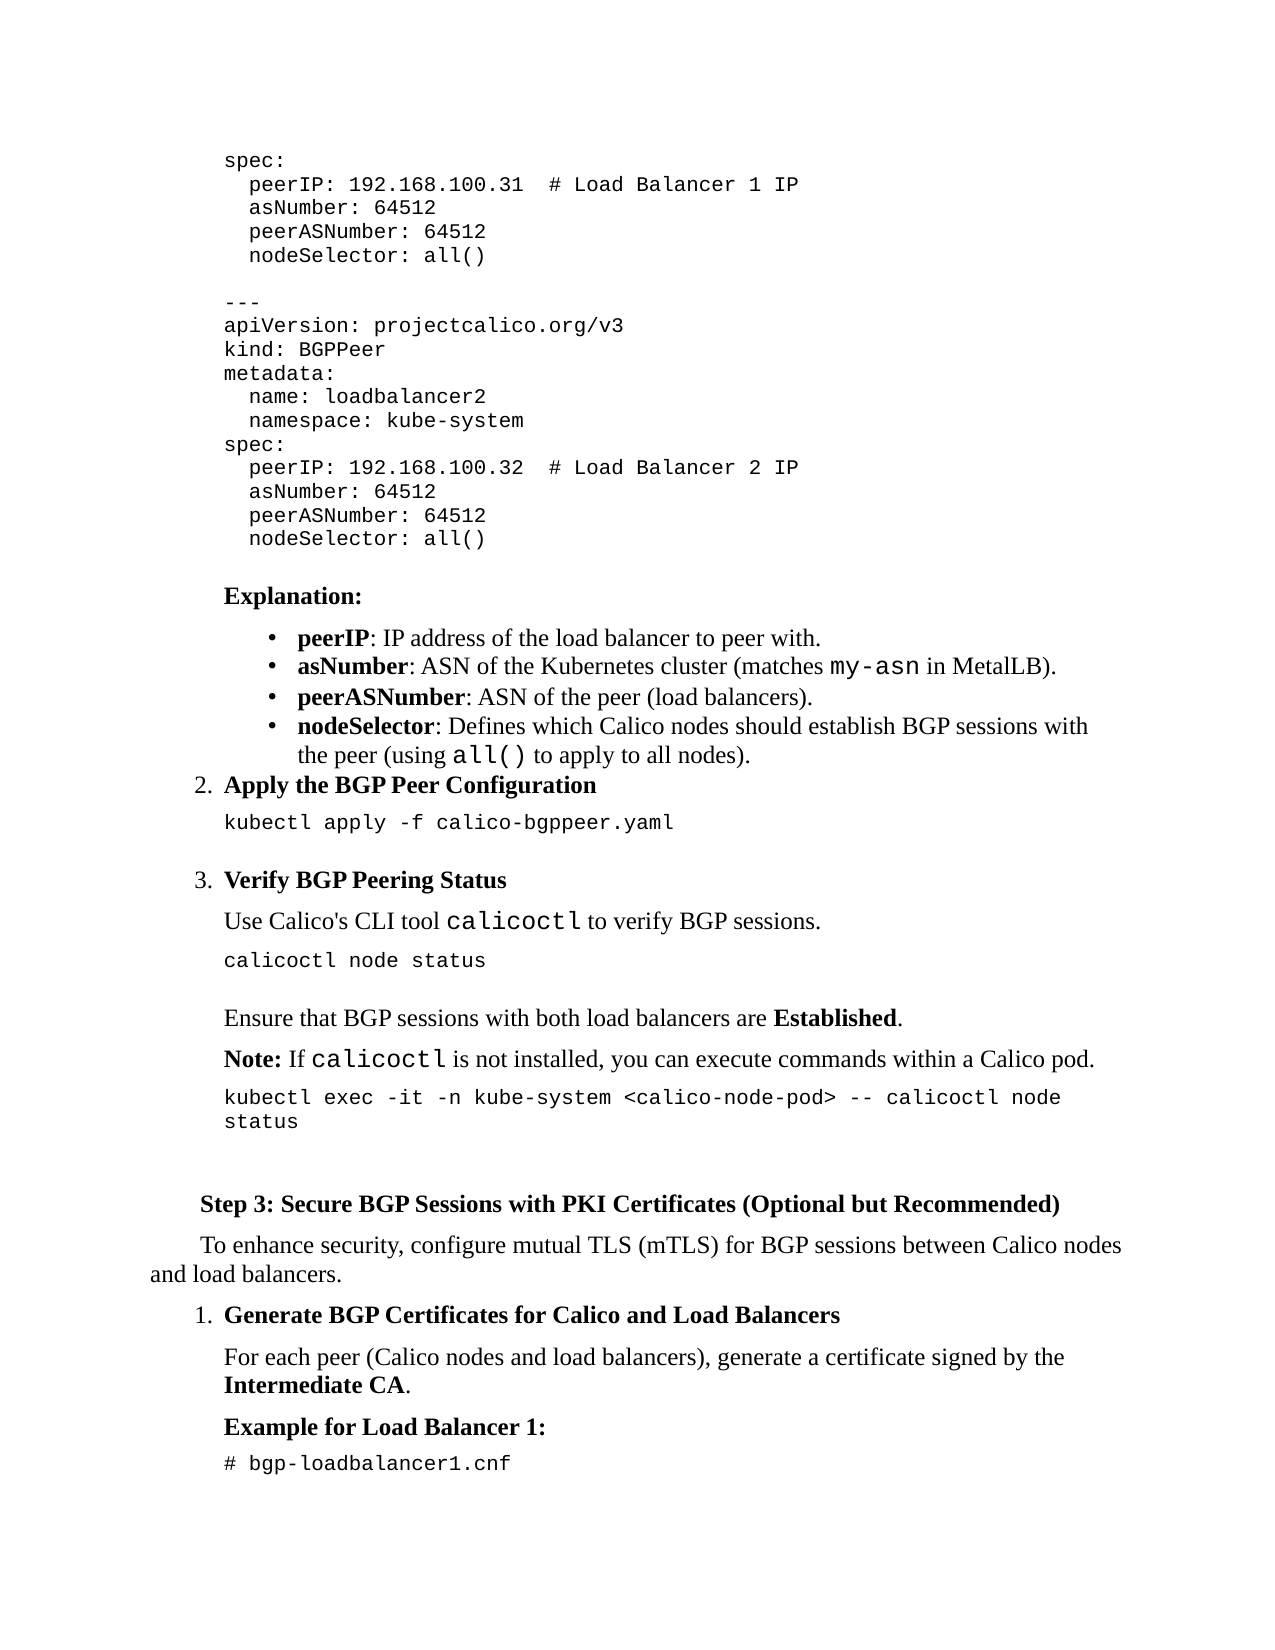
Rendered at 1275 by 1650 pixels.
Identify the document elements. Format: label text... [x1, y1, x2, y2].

list peerIP: 192.168.100.32 # Load Balancer 2 IP [194, 457, 1125, 481]
text To enhance security, configure mutual TLS (mTLS) for BGP sessions between Calico nodes and load balancers. [150, 1230, 1125, 1288]
list Explanation: [194, 581, 1125, 610]
list asNumber: 64512 [194, 481, 1125, 505]
list Ensure that BGP sessions with both load balancers are Established. [194, 1003, 1125, 1031]
list peerASNumber: ASN of the peer (load balancers). [268, 682, 1125, 711]
list Example for Load Balancer 1: [194, 1412, 1125, 1440]
list nodeSelector: all() [194, 528, 1125, 552]
list name: loadbalancer2 [194, 386, 1125, 410]
list Use Calico's CLI tool calicoctl to verify BGP sessions. [194, 906, 1125, 937]
subtitle Step 3: Secure BGP Sessions with PKI Certificates (Optional but Recommended) [150, 1189, 1125, 1218]
list calicoctl node status [194, 949, 1125, 973]
list Apply the BGP Peer Configuration [194, 771, 1125, 799]
list # bgp-loadbalancer1.cnf [194, 1453, 1125, 1476]
list peerIP: 192.168.100.31 # Load Balancer 1 IP [194, 174, 1125, 197]
list --- [194, 292, 1125, 316]
list Note: If calicoctl is not installed, you can execute commands within a Calico pod. [194, 1044, 1125, 1075]
list kubectl exec -it -n kube-system <calico-node-pod> -- calicoctl node status [194, 1087, 1125, 1134]
list peerASNumber: 64512 [194, 221, 1125, 244]
list asNumber: ASN of the Kubernetes cluster (matches my-asn in MetalLB). [268, 651, 1125, 682]
list namespace: kube-system [194, 410, 1125, 434]
list Verify BGP Peering Status [194, 865, 1125, 894]
list Generate BGP Certificates for Calico and Load Balancers [194, 1300, 1125, 1329]
list asNumber: 64512 [194, 197, 1125, 221]
list For each peer (Calico nodes and load balancers), generate a certificate signed by the Intermediate CA. [194, 1342, 1125, 1399]
list nodeSelector: Defines which Calico nodes should establish BGP sessions with the peer (using all() to apply to all nodes). [268, 711, 1125, 771]
list apiVersion: projectcalico.org/v3 [194, 316, 1125, 339]
list peerASNumber: 64512 [194, 505, 1125, 528]
list kubectl apply -f calico-bgppeer.yaml [194, 812, 1125, 836]
list peerIP: IP address of the load balancer to peer with. [268, 623, 1125, 651]
list kind: BGPPeer [194, 339, 1125, 363]
list nodeSelector: all() [194, 244, 1125, 268]
list spec: [194, 150, 1125, 174]
list spec: [194, 434, 1125, 457]
list metadata: [194, 363, 1125, 386]
